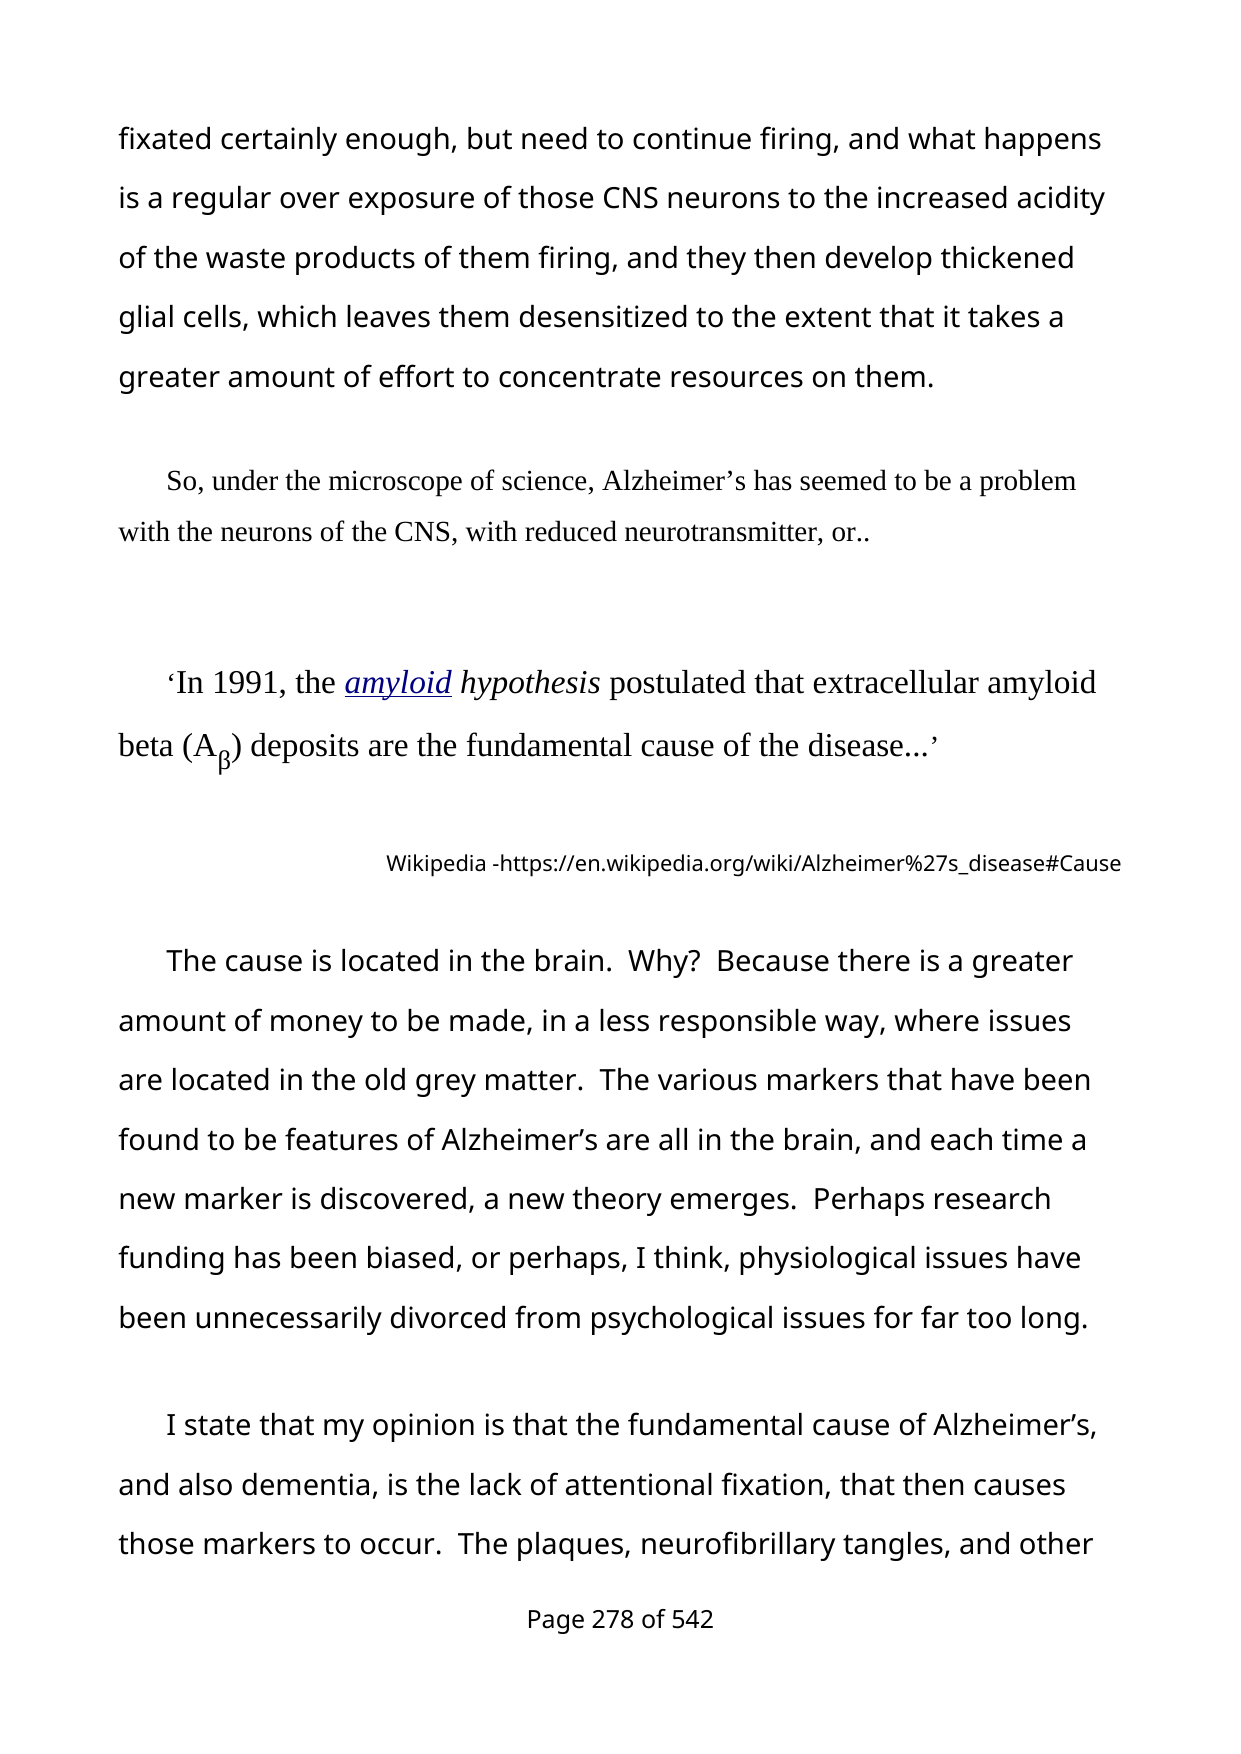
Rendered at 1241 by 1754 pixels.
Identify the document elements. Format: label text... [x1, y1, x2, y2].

text The cause is located in the brain. Why? Because there is a greater amount of money to be made, in a less responsible way, where issues are located in the old grey matter. The various markers that have been found to be features of Alzheimer’s are all in the brain, and each time a new marker is discovered, a new theory emerges. Perhaps research funding has been biased, or perhaps, I think, physiological issues have been unnecessarily divorced from psychological issues for far too long. [118, 940, 1122, 1337]
text So, under the microscope of science, Alzheimer’s has seemed to be a problem with the neurons of the CNS, with reduced neurotransmitter, or.. [118, 463, 1122, 598]
text fixated certainly enough, but need to continue firing, and what happens is a regular over exposure of those CNS neurons to the increased acidity of the waste products of them firing, and they then develop thickened glial cells, which leaves them desensitized to the extent that it takes a greater amount of effort to concentrate resources on them. [118, 118, 1122, 396]
text ‘In 1991, the amyloid hypothesis postulated that extracellular amyloid beta (Aβ) deposits are the fundamental cause of the disease...’ [118, 662, 1122, 775]
text I state that my opinion is that the fundamental cause of Alzheimer’s, and also dementia, is the lack of attentional fixation, that then causes those markers to occur. The plaques, neurofibrillary tangles, and other [118, 1404, 1122, 1563]
text Wikipedia -https://en.wikipedia.org/wiki/Alzheimer%27s_disease#Cause [118, 848, 1122, 877]
